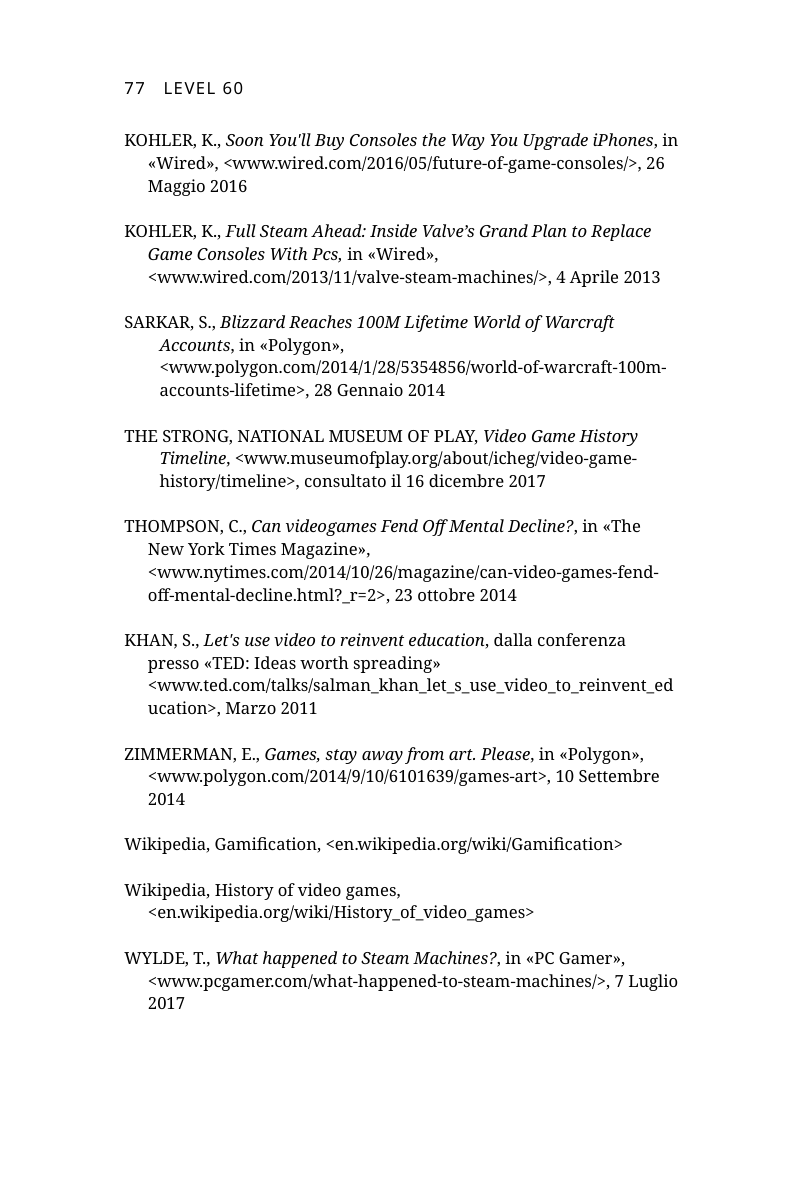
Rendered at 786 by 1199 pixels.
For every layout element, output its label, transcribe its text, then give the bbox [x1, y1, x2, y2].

text Wikipedia, Gamification, <en.wikipedia.org/wiki/Gamification> [124, 833, 679, 856]
text THOMPSON, C., Can videogames Fend Off Mental Decline?, in «The New York Times Magazine», <www.nytimes.com/2014/10/26/magazine/can-video-games-fend-off-mental-decline.html?_r=2>, 23 ottobre 2014 [124, 515, 679, 606]
text WYLDE, T., What happened to Steam Machines?, in «PC Gamer», <www.pcgamer.com/what-happened-to-steam-machines/>, 7 Luglio 2017 [124, 946, 679, 1014]
text SARKAR, S., Blizzard Reaches 100M Lifetime World of Warcraft Accounts, in «Polygon», <www.polygon.com/2014/1/28/5354856/world-of-warcraft-100m-accounts-lifetime>, 28 Gennaio 2014 [124, 311, 679, 401]
text ZIMMERMAN, E., Games, stay away from art. Please, in «Polygon», <www.polygon.com/2014/9/10/6101639/games-art>, 10 Settembre 2014 [124, 742, 679, 810]
text KOHLER, K., Soon You'll Buy Consoles the Way You Upgrade iPhones, in «Wired», <www.wired.com/2016/05/future-of-game-consoles/>, 26 Maggio 2016 [124, 129, 679, 197]
text Wikipedia, History of video games, <en.wikipedia.org/wiki/History_of_video_games> [124, 878, 679, 924]
text KHAN, S., Let's use video to reinvent education, dalla conferenza presso «TED: Ideas worth spreading» <www.ted.com/talks/salman_khan_let_s_use_video_to_reinvent_education>, Marzo 2011 [124, 628, 679, 719]
text KOHLER, K., Full Steam Ahead: Inside Valve’s Grand Plan to Replace Game Consoles With Pcs, in «Wired», <www.wired.com/2013/11/valve-steam-machines/>, 4 Aprile 2013 [124, 220, 679, 288]
text THE STRONG, NATIONAL MUSEUM OF PLAY, Video Game History Timeline, <www.museumofplay.org/about/icheg/video-game-history/timeline>, consultato il 16 dicembre 2017 [124, 424, 679, 492]
